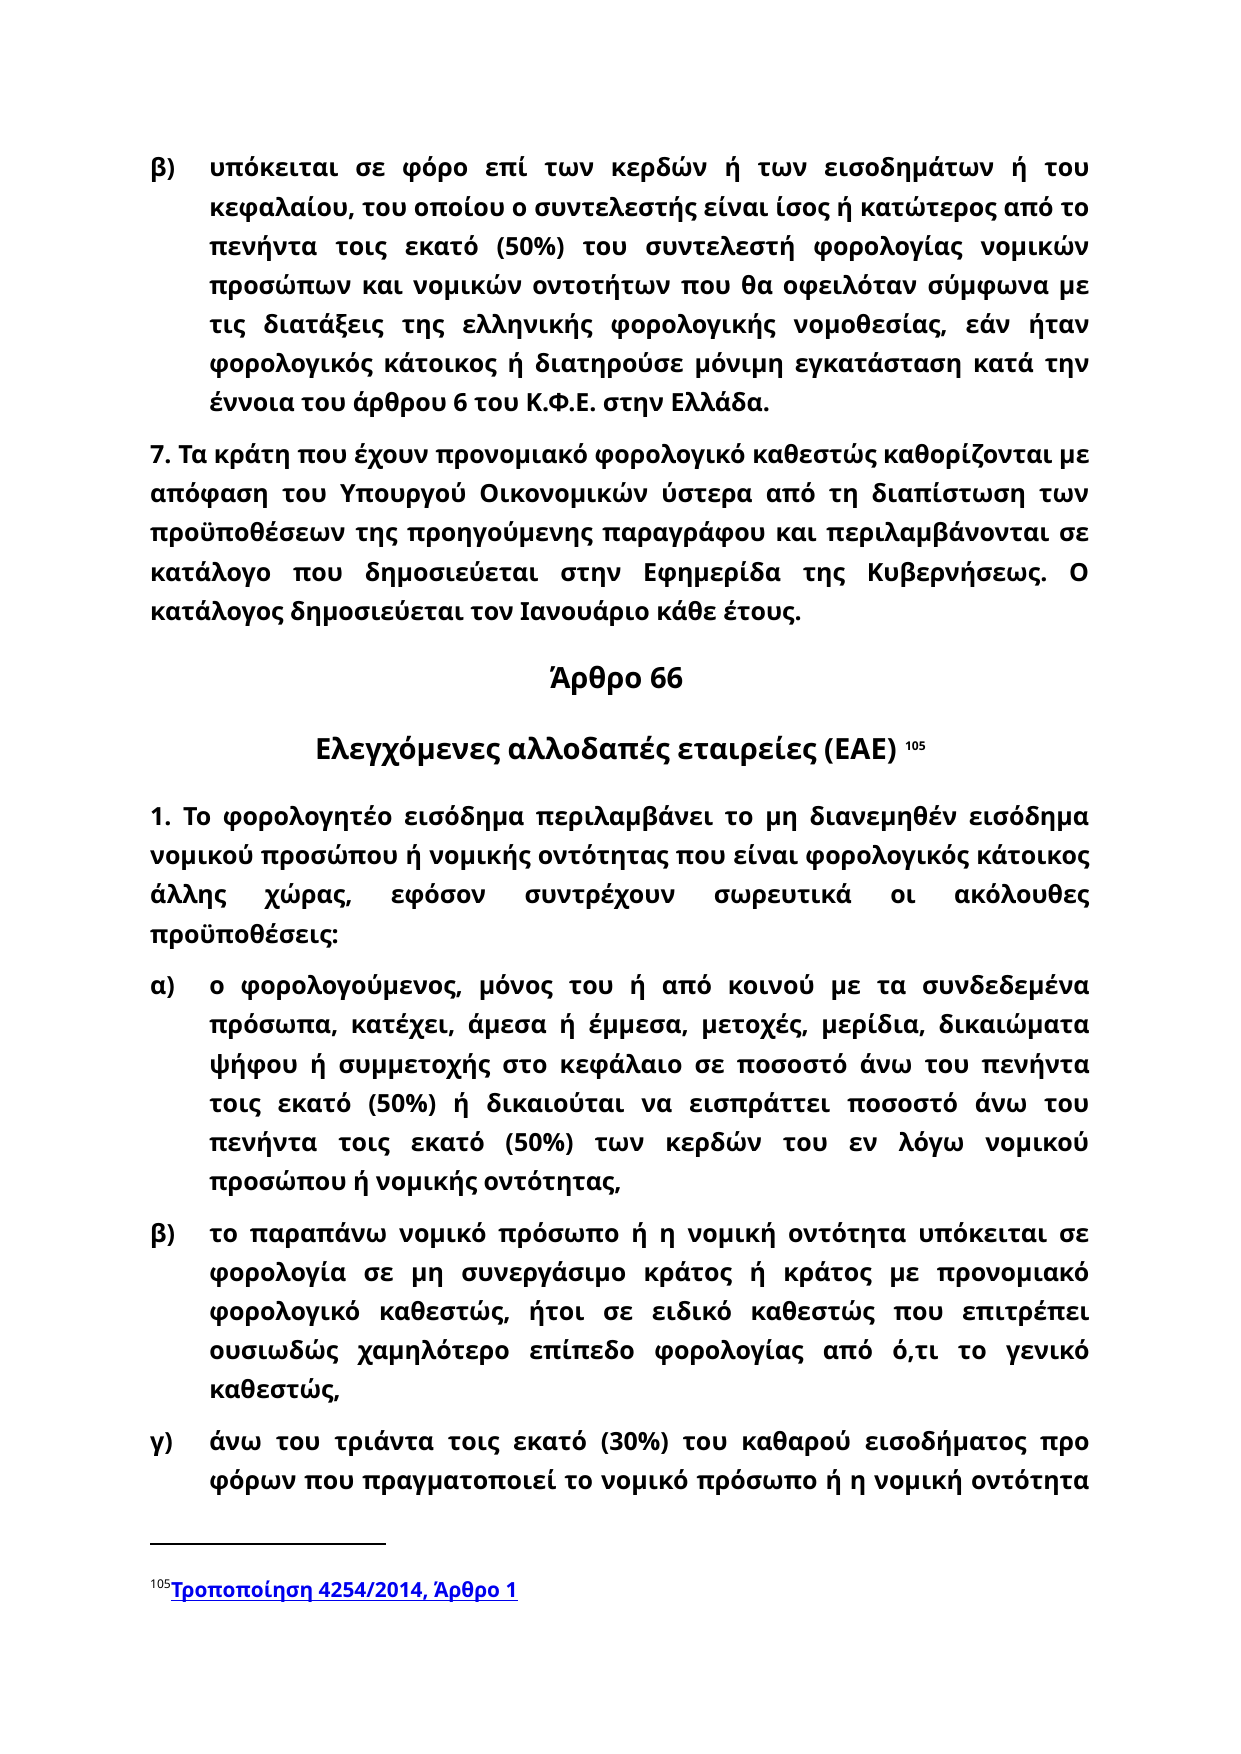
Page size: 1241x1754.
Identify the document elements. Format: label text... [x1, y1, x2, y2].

list β) υπόκειται σε φόρο επί των κερδών ή των εισοδημάτων ή του κεφαλαίου, του οποίου ο συντελεστής είναι ίσος ή κατώτερος από το πενήντα τοις εκατό (50%) του συντελεστή φορολογίας νομικών προσώπων και νομικών οντοτήτων που θα οφειλόταν σύμφωνα με τις διατάξεις της ελληνικής φορολογικής νομοθεσίας, εάν ήταν φορολογικός κάτοικος ή διατηρούσε μόνιμη εγκατάσταση κατά την έννοια του άρθρου 6 του Κ.Φ.Ε. στην Ελλάδα. [150, 150, 1090, 419]
text 1. Το φορολογητέο εισόδημα περιλαμβάνει το μη διανεμηθέν εισόδημα νομικού προσώπου ή νομικής οντότητας που είναι φορολογικός κάτοικος άλλης χώρας, εφόσον συντρέχουν σωρευτικά οι ακόλουθες προϋποθέσεις: [150, 799, 1090, 950]
text Τροποποίηση 4254/2014, Άρθρο 1 [150, 1576, 1090, 1604]
subtitle Ελεγχόμενες αλλοδαπές εταιρείες (ΕΑΕ) [150, 728, 1090, 768]
subtitle Άρθρο 66 [150, 657, 1090, 697]
list β) το παραπάνω νομικό πρόσωπο ή η νομική οντότητα υπόκειται σε φορολογία σε μη συνεργάσιμο κράτος ή κράτος με προνομιακό φορολογικό καθεστώς, ήτοι σε ειδικό καθεστώς που επιτρέπει ουσιωδώς χαμηλότερο επίπεδο φορολογίας από ό,τι το γενικό καθεστώς, [150, 1215, 1090, 1406]
list γ) άνω του τριάντα τοις εκατό (30%) του καθαρού εισοδήματος προ φόρων που πραγματοποιεί το νομικό πρόσωπο ή η νομική οντότητα [150, 1424, 1090, 1497]
text 7. Τα κράτη που έχουν προνομιακό φορολογικό καθεστώς καθορίζονται με απόφαση του Υπουργού Οικονομικών ύστερα από τη διαπίστωση των προϋποθέσεων της προηγούμενης παραγράφου και περιλαμβάνονται σε κατάλογο που δημοσιεύεται στην Εφημερίδα της Κυβερνήσεως. Ο κατάλογος δημοσιεύεται τον Ιανουάριο κάθε έτους. [150, 437, 1090, 627]
list α) ο φορολογούμενος, μόνος του ή από κοινού με τα συνδεδεμένα πρόσωπα, κατέχει, άμεσα ή έμμεσα, μετοχές, μερίδια, δικαιώματα ψήφου ή συμμετοχής στο κεφάλαιο σε ποσοστό άνω του πενήντα τοις εκατό (50%) ή δικαιούται να εισπράττει ποσοστό άνω του πενήντα τοις εκατό (50%) των κερδών του εν λόγω νομικού προσώπου ή νομικής οντότητας, [150, 968, 1090, 1198]
